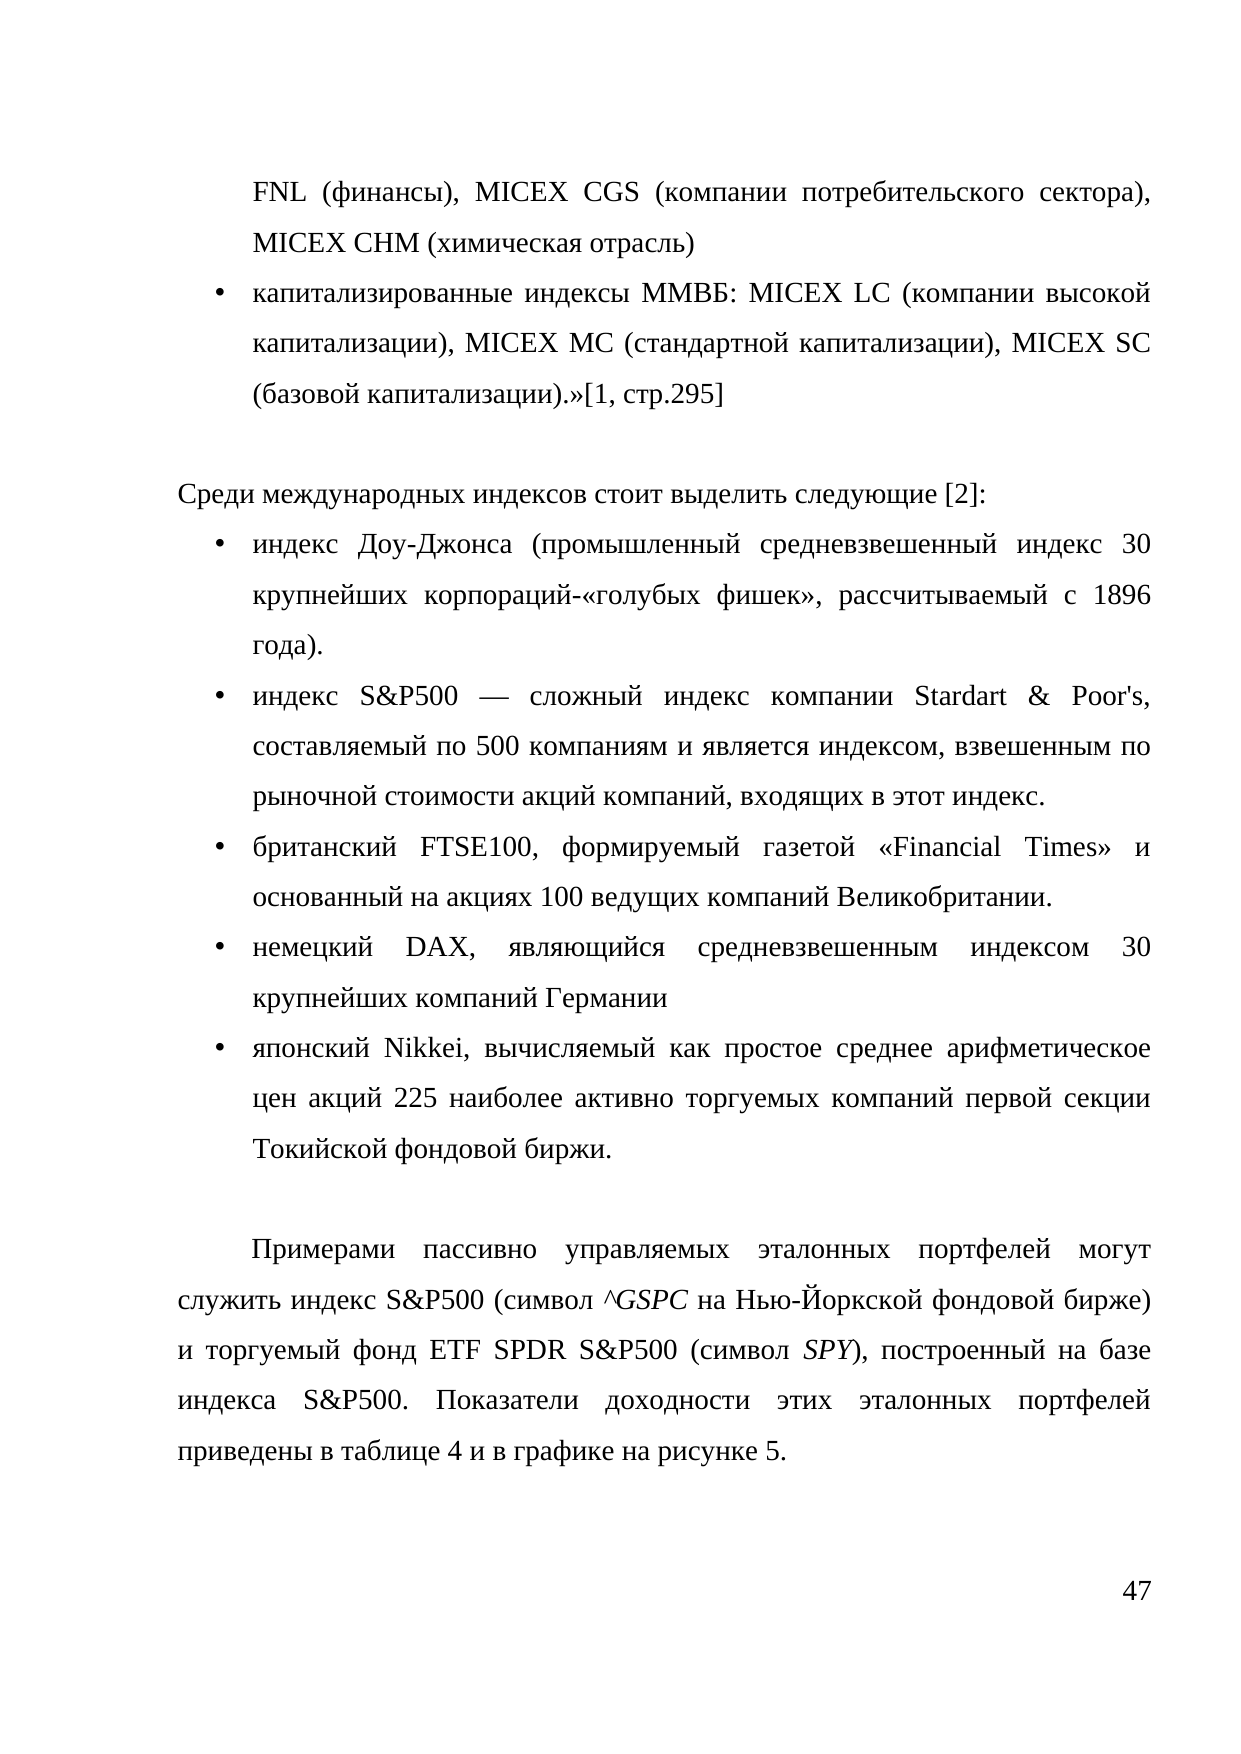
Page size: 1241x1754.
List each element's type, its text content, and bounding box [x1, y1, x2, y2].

list индекс Доу-Джонса (промышленный средневзвешенный индекс 30 крупнейших корпораций-«голубых фишек», рассчитываемый с 1896 года). [215, 527, 1152, 661]
list индекс S&P500 — сложный индекс компании Stardart & Poor's, составляемый по 500 компаниям и является индексом, взвешенным по рыночной стоимости акций компаний, входящих в этот индекс. [215, 678, 1152, 812]
text Примерами пассивно управляемых эталонных портфелей могут служить индекс S&P500 (символ ^GSPC на Нью-Йоркской фондовой бирже) и торгуемый фонд ETF SPDR S&P500 (символ SPY), построенный на базе индекса S&P500. Показатели доходности этих эталонных портфелей приведены в таблице 4 и в графике на рисунке 5. [177, 1232, 1152, 1466]
list британский FTSE100, формируемый газетой «Financial Times» и основанный на акциях 100 ведущих компаний Великобритании. [215, 829, 1152, 913]
list капитализированные индексы ММВБ: MICEX LC (компании высокой капитализации), MICEX MC (стандартной капитализации), MICEX SC (базовой капитализации).»[1, стр.295] [215, 275, 1152, 409]
text Среди международных индексов стоит выделить следующие [2]: [177, 476, 1152, 510]
list немецкий DAX, являющийся средневзвешенным индексом 30 крупнейших компаний Германии [215, 929, 1152, 1013]
list FNL (финансы), MICEX CGS (компании потребительского сектора), MICEX CHM (химическая отрасль) [215, 174, 1152, 258]
list японский Nikkei, вычисляемый как простое среднее арифметическое цен акций 225 наиболее активно торгуемых компаний первой секции Токийской фондовой биржи. [215, 1030, 1152, 1164]
